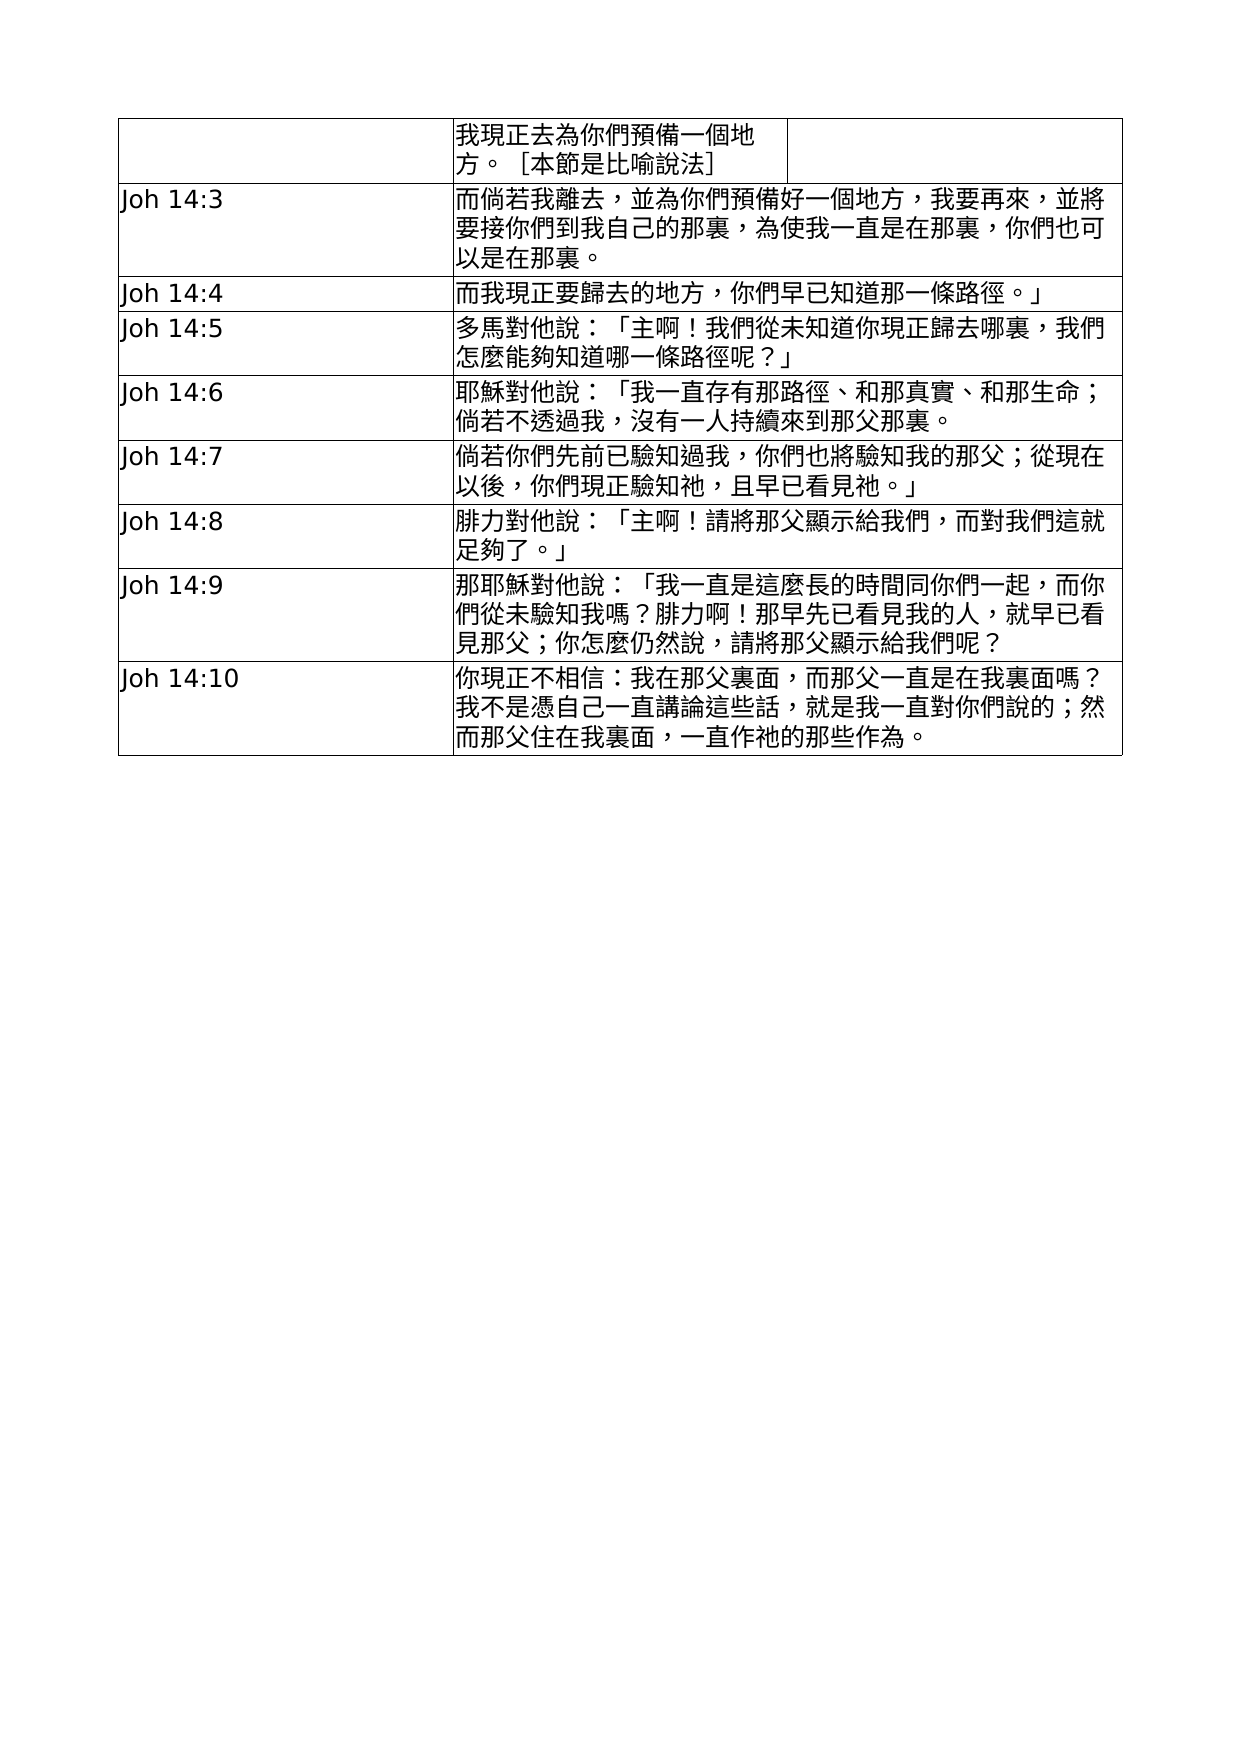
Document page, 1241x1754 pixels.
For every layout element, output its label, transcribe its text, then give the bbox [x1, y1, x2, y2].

table_cell Joh 14:9 [119, 569, 453, 661]
table_cell Joh 14:10 [119, 662, 453, 755]
table_cell Joh 14:4 [119, 277, 453, 311]
table_cell 你現正不相信：我在那父裏面，而那父一直是在我裏面嗎？我不是憑自己一直講論這些話，就是我一直對你們說的；然而那父住在我裏面，一直作祂的那些作為。 [454, 662, 1122, 755]
table_cell 而倘若我離去，並為你們預備好一個地方，我要再來，並將要接你們到我自己的那裏，為使我一直是在那裏，你們也可以是在那裏。 [454, 184, 1122, 276]
table_cell Joh 14:5 [119, 312, 453, 375]
table_cell 多馬對他說：「主啊！我們從未知道你現正歸去哪裏，我們怎麼能夠知道哪一條路徑呢？」 [454, 312, 1122, 375]
table_cell 耶穌對他說：「我一直存有那路徑、和那真實、和那生命；倘若不透過我，沒有一人持續來到那父那裏。 [454, 376, 1122, 439]
table_cell Joh 14:6 [119, 376, 453, 439]
table_cell 我現正去為你們預備一個地方。［本節是比喻說法］ [454, 119, 787, 182]
table_cell [788, 119, 1122, 182]
table_cell 腓力對他說：「主啊！請將那父顯示給我們，而對我們這就足夠了。」 [454, 505, 1122, 568]
table_cell Joh 14:8 [119, 505, 453, 568]
table_cell [119, 119, 453, 182]
table_cell 而我現正要歸去的地方，你們早已知道那一條路徑。」 [454, 277, 1122, 311]
table_cell 那耶穌對他說：「我一直是這麼長的時間同你們一起，而你們從未驗知我嗎？腓力啊！那早先已看見我的人，就早已看見那父；你怎麼仍然說，請將那父顯示給我們呢？ [454, 569, 1122, 661]
table_cell Joh 14:7 [119, 441, 453, 504]
table_cell Joh 14:3 [119, 184, 453, 276]
table_cell 倘若你們先前已驗知過我，你們也將驗知我的那父；從現在以後，你們現正驗知祂，且早已看見祂。」 [454, 441, 1122, 504]
